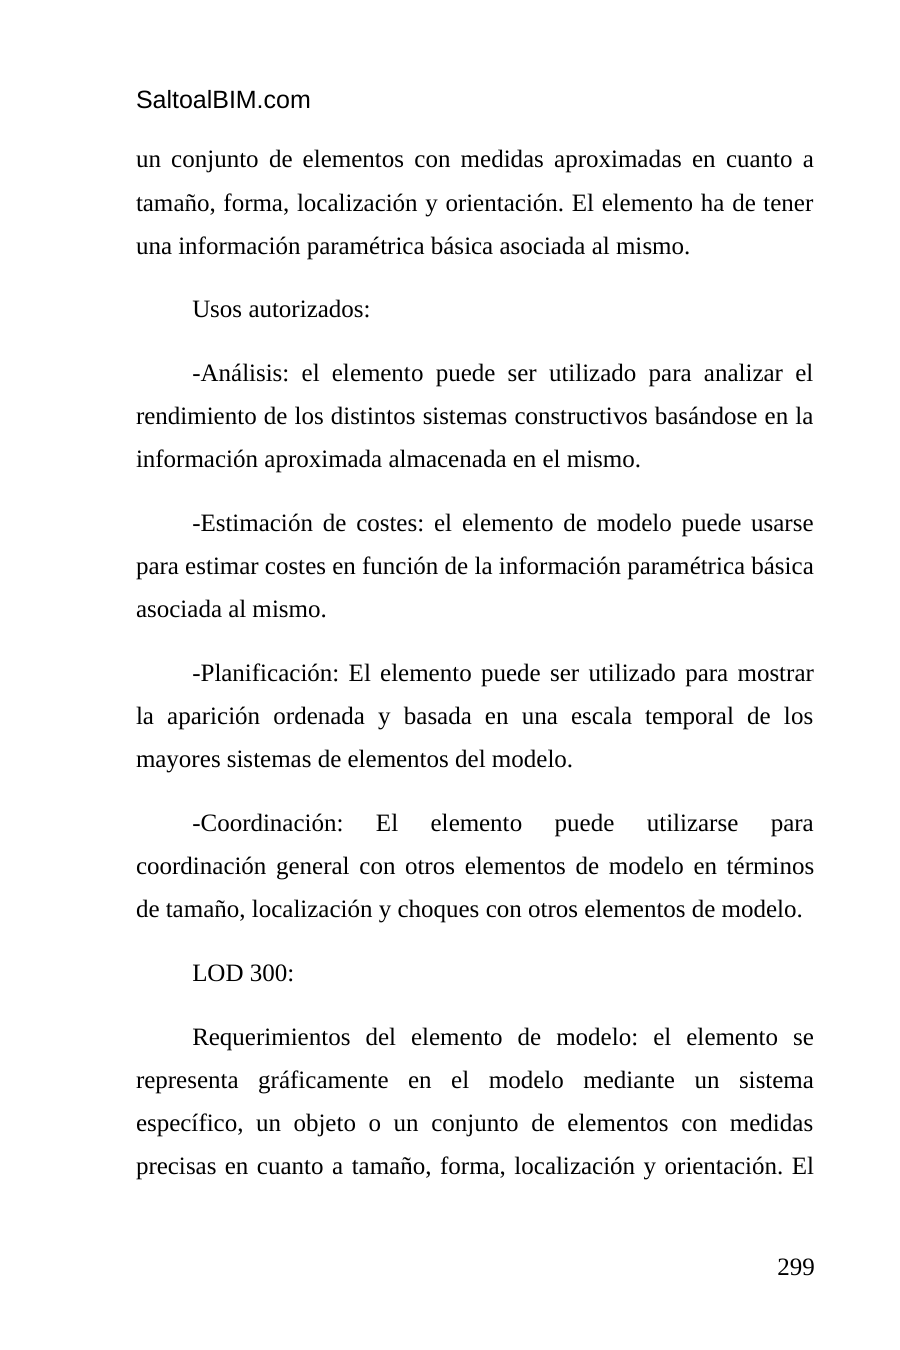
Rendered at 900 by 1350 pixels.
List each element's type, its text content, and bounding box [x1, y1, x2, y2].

text Requerimientos del elemento de modelo: el elemento se representa gráficamente en el modelo mediante un sistema específico, un objeto o un conjunto de elementos con medidas precisas en cuanto a tamaño, forma, localización y orientación. El [136, 1022, 814, 1180]
text -Análisis: el elemento puede ser utilizado para analizar el rendimiento de los distintos sistemas constructivos basándose en la información aproximada almacenada en el mismo. [136, 358, 814, 473]
text un conjunto de elementos con medidas aproximadas en cuanto a tamaño, forma, localización y orientación. El elemento ha de tener una información paramétrica básica asociada al mismo. [136, 144, 814, 259]
text Usos autorizados: [136, 294, 814, 323]
text -Coordinación: El elemento puede utilizarse para coordinación general con otros elementos de modelo en términos de tamaño, localización y choques con otros elementos de modelo. [136, 808, 814, 923]
text LOD 300: [136, 958, 814, 987]
text -Planificación: El elemento puede ser utilizado para mostrar la aparición ordenada y basada en una escala temporal de los mayores sistemas de elementos del modelo. [136, 658, 814, 773]
text -Estimación de costes: el elemento de modelo puede usarse para estimar costes en función de la información paramétrica básica asociada al mismo. [136, 508, 814, 623]
